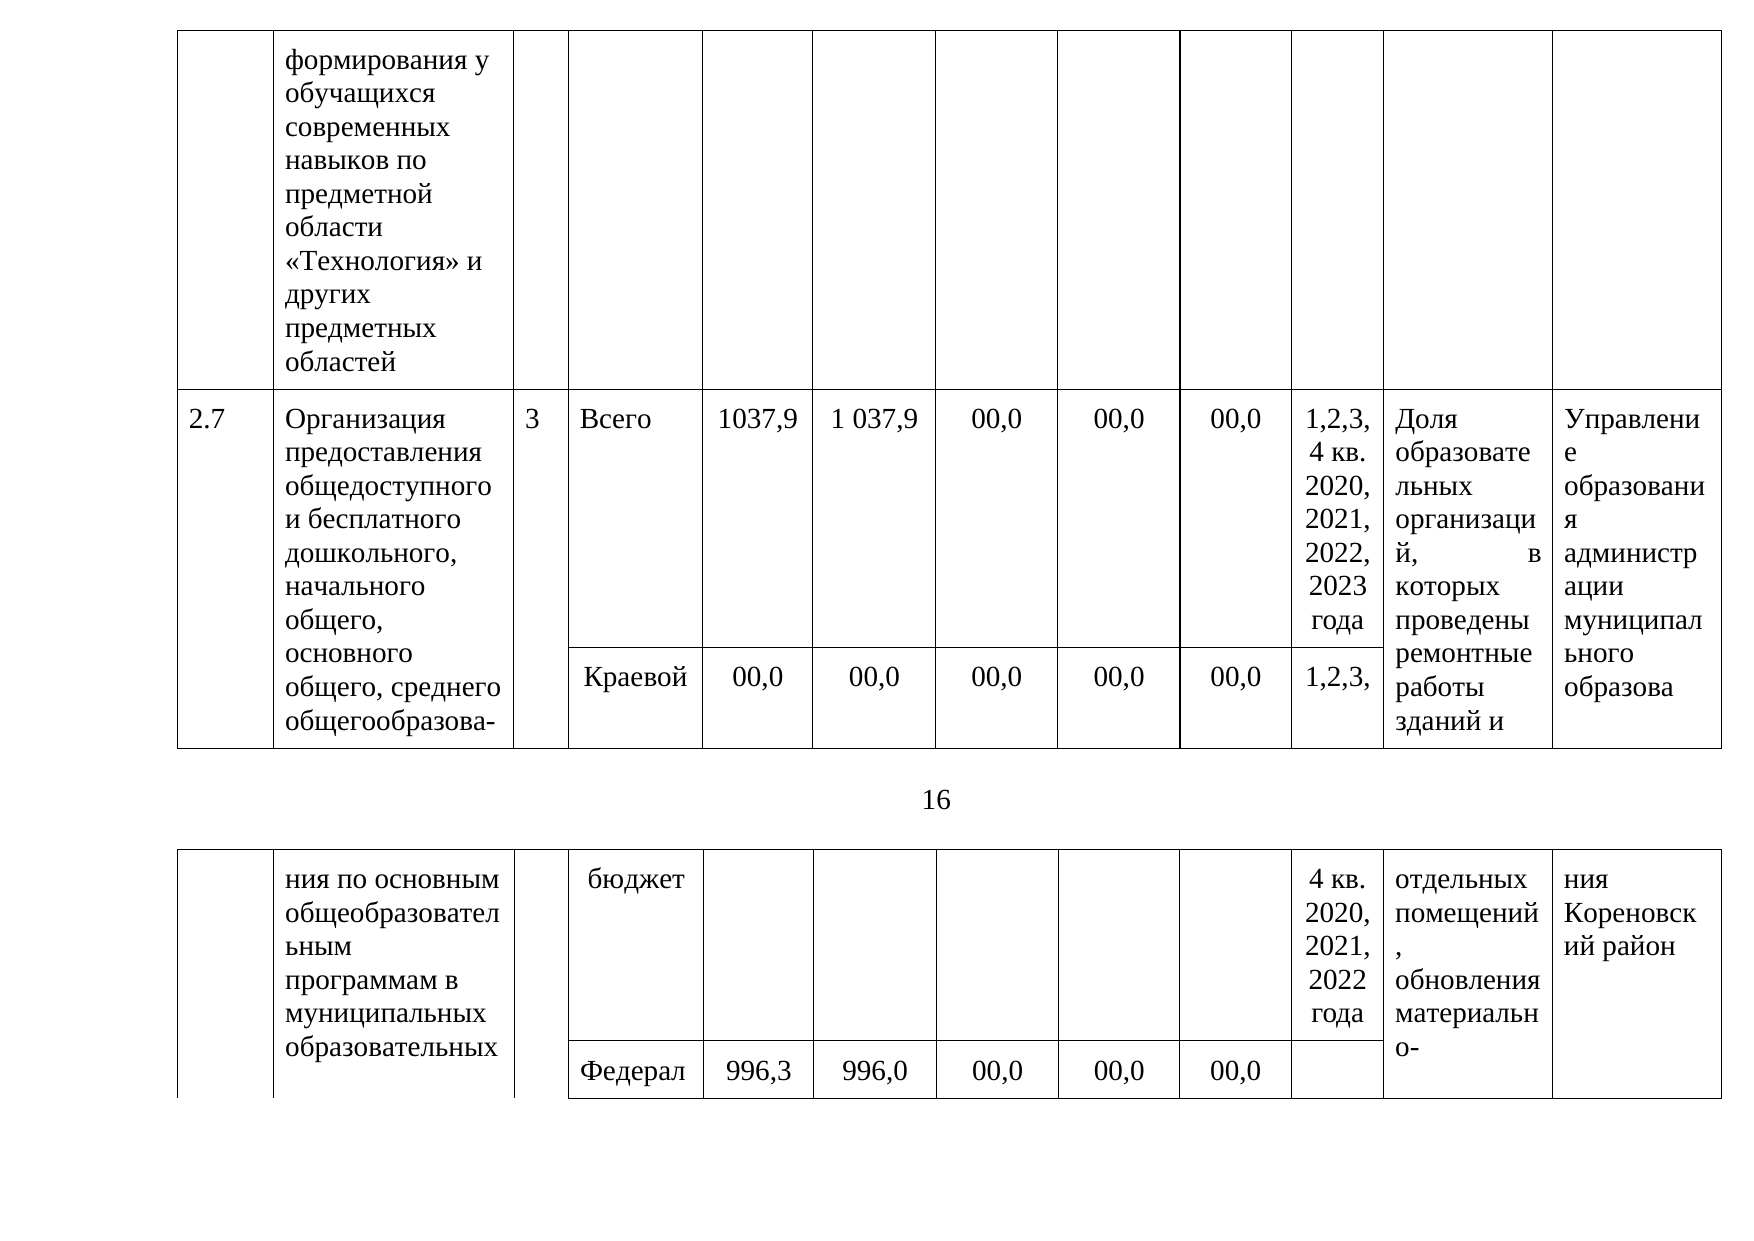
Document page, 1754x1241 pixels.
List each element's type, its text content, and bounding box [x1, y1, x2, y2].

table_cell Управление образования администрации муниципального образова [1553, 390, 1721, 747]
table_cell 1,2,3,4 кв. 2020, 2021, 2022,2023 года [1292, 390, 1383, 647]
table_cell 1,2,3, [1292, 648, 1383, 747]
table_cell [1058, 31, 1179, 388]
table_header [515, 850, 568, 1097]
table_header [1553, 31, 1721, 388]
table_cell [1181, 31, 1291, 388]
table_cell 00,0 [936, 390, 1057, 647]
table_cell 00,0 [1059, 1041, 1179, 1097]
table_header [704, 850, 813, 1040]
table_header [1384, 31, 1552, 388]
table_cell Всего [569, 390, 702, 647]
table_header [814, 850, 936, 1040]
table_header [514, 31, 568, 388]
table_cell 2.7 [178, 390, 273, 747]
table_cell 996,0 [814, 1041, 936, 1097]
table_header бюджет [569, 850, 703, 1040]
table_header [1059, 850, 1179, 1040]
table_cell [1292, 31, 1383, 388]
table_header ния Кореновский район [1553, 850, 1721, 1097]
table_cell 3 [514, 390, 568, 747]
table_cell 00,0 [1180, 1041, 1291, 1097]
table_cell [703, 31, 812, 388]
table_cell 00,0 [1181, 390, 1291, 647]
table_header формирования у обучащихся современных навыков по предметной области «Технология» и других предметных областей [274, 31, 513, 388]
table_header ния по основным общеобразовательным программам в муниципальных образовательных [274, 850, 514, 1097]
text 16 [177, 782, 1695, 816]
table_cell [1292, 1041, 1383, 1097]
table_header [1180, 850, 1291, 1040]
table_header [178, 850, 273, 1097]
table_cell Организация предоставления общедо­ступного и бесплатного дошкольного, начального общего, основного общего, среднего общегообразова- [274, 390, 513, 747]
table_cell [569, 31, 702, 388]
table_cell 00,0 [813, 648, 935, 747]
table_cell 00,0 [937, 1041, 1058, 1097]
table_cell 1037,9 [703, 390, 812, 647]
table_cell Федерал [569, 1041, 703, 1097]
table_cell Краевой [569, 648, 702, 747]
table_header [937, 850, 1058, 1040]
table_cell Доля образовательных организаций, в которых проведены ремонтные работы зданий и [1384, 390, 1552, 747]
table_header 4 кв. 2020, 2021, 2022 года [1292, 850, 1383, 1040]
table_cell 1 037,9 [813, 390, 935, 647]
table_cell 00,0 [703, 648, 812, 747]
table_cell 00,0 [1181, 648, 1291, 747]
table_cell 00,0 [936, 648, 1057, 747]
table_cell 996,3 [704, 1041, 813, 1097]
table_header отдельных помещений, обновления материально- [1384, 850, 1552, 1097]
table_cell [813, 31, 935, 388]
table_cell 00,0 [1058, 390, 1179, 647]
table_cell 00,0 [1058, 648, 1179, 747]
table_cell [936, 31, 1057, 388]
table_header [178, 31, 273, 388]
